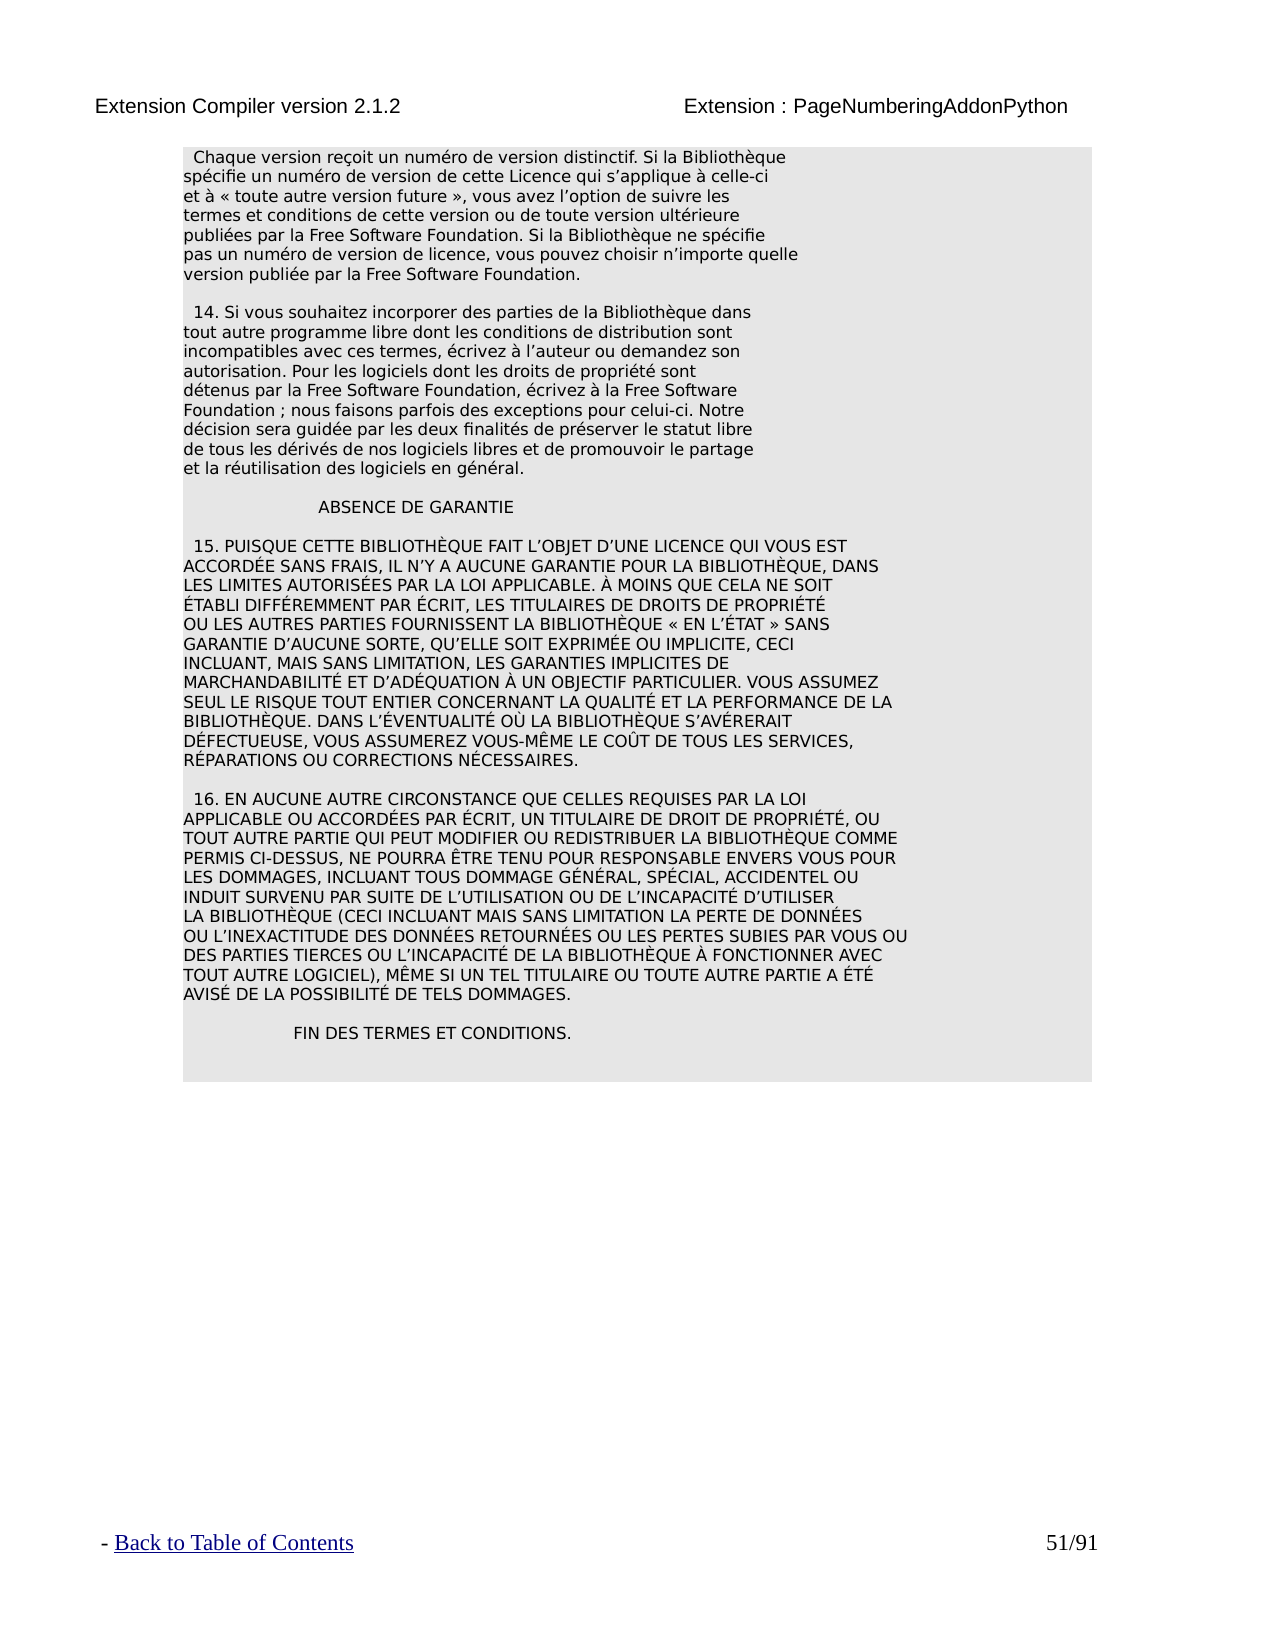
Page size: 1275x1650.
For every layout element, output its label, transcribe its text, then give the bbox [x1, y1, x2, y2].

text décision sera guidée par les deux finalités de préserver le statut libre [183, 420, 1092, 440]
text détenus par la Free Software Foundation, écrivez à la Free Software [183, 381, 1092, 401]
text 16. EN AUCUNE AUTRE CIRCONSTANCE QUE CELLES REQUISES PAR LA LOI [183, 790, 1092, 810]
text RÉPARATIONS OU CORRECTIONS NÉCESSAIRES. [183, 751, 1092, 771]
text Foundation ; nous faisons parfois des exceptions pour celui-ci. Notre [183, 401, 1092, 420]
text ACCORDÉE SANS FRAIS, IL N’Y A AUCUNE GARANTIE POUR LA BIBLIOTHÈQUE, DANS [183, 557, 1092, 576]
text LA BIBLIOTHÈQUE (CECI INCLUANT MAIS SANS LIMITATION LA PERTE DE DONNÉES [183, 907, 1092, 927]
text spécifie un numéro de version de cette Licence qui s’applique à celle-ci [183, 167, 1092, 186]
text et la réutilisation des logiciels en général. [183, 459, 1092, 479]
text ÉTABLI DIFFÉREMMENT PAR ÉCRIT, LES TITULAIRES DE DROITS DE PROPRIÉTÉ [183, 596, 1092, 615]
text tout autre programme libre dont les conditions de distribution sont [183, 323, 1092, 342]
text DES PARTIES TIERCES OU L’INCAPACITÉ DE LA BIBLIOTHÈQUE À FONCTIONNER AVEC [183, 946, 1092, 966]
text OU L’INEXACTITUDE DES DONNÉES RETOURNÉES OU LES PERTES SUBIES PAR VOUS OU [183, 927, 1092, 946]
text et à « toute autre version future », vous avez l’option de suivre les [183, 186, 1092, 206]
text ABSENCE DE GARANTIE [183, 498, 1092, 518]
text autorisation. Pour les logiciels dont les droits de propriété sont [183, 362, 1092, 381]
text INCLUANT, MAIS SANS LIMITATION, LES GARANTIES IMPLICITES DE [183, 654, 1092, 673]
text APPLICABLE OU ACCORDÉES PAR ÉCRIT, UN TITULAIRE DE DROIT DE PROPRIÉTÉ, OU [183, 810, 1092, 829]
text INDUIT SURVENU PAR SUITE DE L’UTILISATION OU DE L’INCAPACITÉ D’UTILISER [183, 888, 1092, 907]
text version publiée par la Free Software Foundation. [183, 264, 1092, 284]
text LES DOMMAGES, INCLUANT TOUS DOMMAGE GÉNÉRAL, SPÉCIAL, ACCIDENTEL OU [183, 868, 1092, 888]
text TOUT AUTRE LOGICIEL), MÊME SI UN TEL TITULAIRE OU TOUTE AUTRE PARTIE A ÉTÉ [183, 966, 1092, 985]
text FIN DES TERMES ET CONDITIONS. [183, 1024, 1092, 1043]
text SEUL LE RISQUE TOUT ENTIER CONCERNANT LA QUALITÉ ET LA PERFORMANCE DE LA [183, 693, 1092, 712]
text 14. Si vous souhaitez incorporer des parties de la Bibliothèque dans [183, 303, 1092, 323]
text publiées par la Free Software Foundation. Si la Bibliothèque ne spécifie [183, 225, 1092, 245]
text TOUT AUTRE PARTIE QUI PEUT MODIFIER OU REDISTRIBUER LA BIBLIOTHÈQUE COMME [183, 829, 1092, 849]
text OU LES AUTRES PARTIES FOURNISSENT LA BIBLIOTHÈQUE « EN L’ÉTAT » SANS [183, 615, 1092, 634]
text LES LIMITES AUTORISÉES PAR LA LOI APPLICABLE. À MOINS QUE CELA NE SOIT [183, 576, 1092, 596]
text termes et conditions de cette version ou de toute version ultérieure [183, 206, 1092, 225]
text DÉFECTUEUSE, VOUS ASSUMEREZ VOUS-MÊME LE COÛT DE TOUS LES SERVICES, [183, 732, 1092, 751]
text MARCHANDABILITÉ ET D’ADÉQUATION À UN OBJECTIF PARTICULIER. VOUS ASSUMEZ [183, 673, 1092, 693]
text 15. PUISQUE CETTE BIBLIOTHÈQUE FAIT L’OBJET D’UNE LICENCE QUI VOUS EST [183, 537, 1092, 557]
text GARANTIE D’AUCUNE SORTE, QU’ELLE SOIT EXPRIMÉE OU IMPLICITE, CECI [183, 634, 1092, 654]
text incompatibles avec ces termes, écrivez à l’auteur ou demandez son [183, 342, 1092, 362]
text de tous les dérivés de nos logiciels libres et de promouvoir le partage [183, 440, 1092, 459]
text Chaque version reçoit un numéro de version distinctif. Si la Bibliothèque [183, 147, 1092, 167]
text pas un numéro de version de licence, vous pouvez choisir n’importe quelle [183, 245, 1092, 264]
text AVISÉ DE LA POSSIBILITÉ DE TELS DOMMAGES. [183, 985, 1092, 1004]
text BIBLIOTHÈQUE. DANS L’ÉVENTUALITÉ OÙ LA BIBLIOTHÈQUE S’AVÉRERAIT [183, 712, 1092, 732]
text PERMIS CI-DESSUS, NE POURRA ÊTRE TENU POUR RESPONSABLE ENVERS VOUS POUR [183, 849, 1092, 868]
